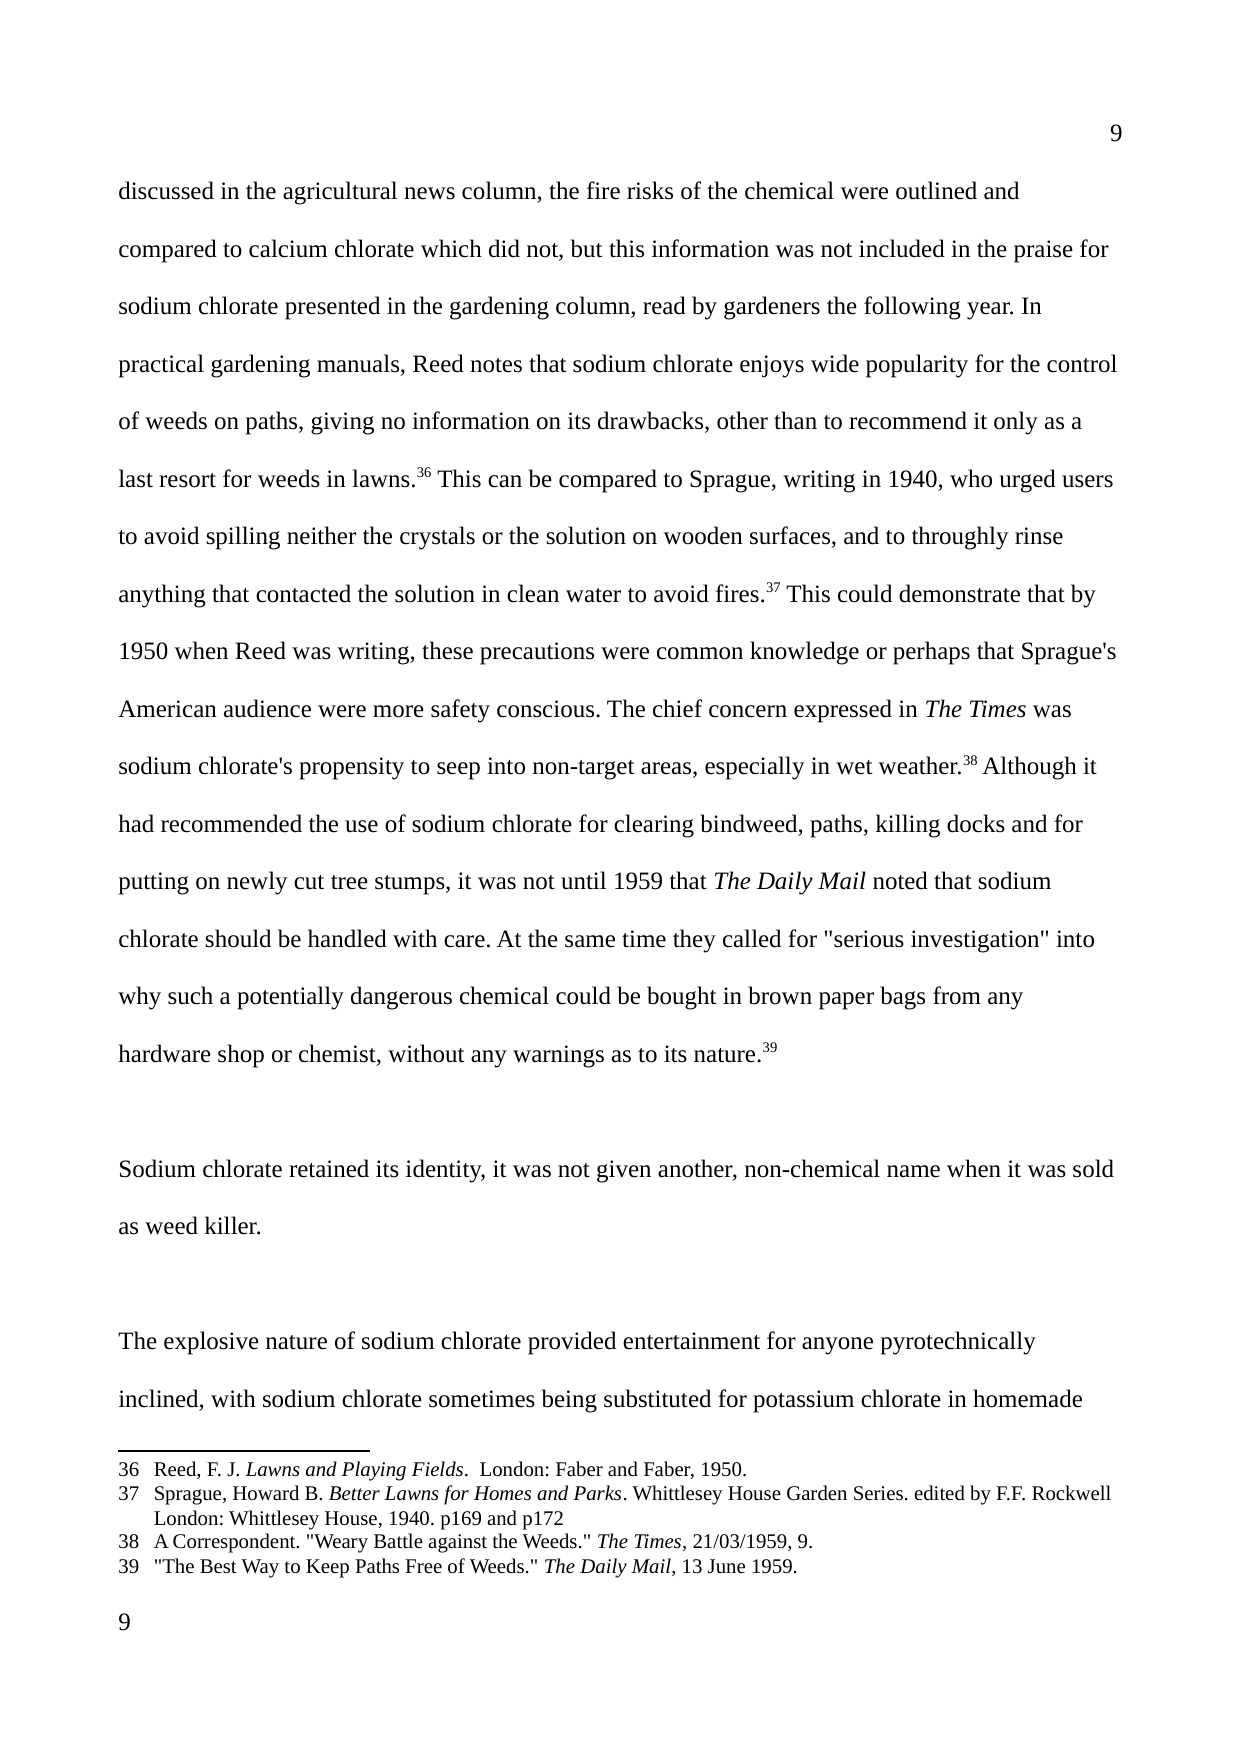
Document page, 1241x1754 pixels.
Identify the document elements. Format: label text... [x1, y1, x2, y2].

text discussed in the agricultural news column, the fire risks of the chemical were outlined and compared to calcium chlorate which did not, but this information was not included in the praise for sodium chlorate presented in the gardening column, read by gardeners the following year. In practical gardening manuals, Reed notes that sodium chlorate enjoys wide popularity for the control of weeds on paths, giving no information on its drawbacks, other than to recommend it only as a last resort for weeds in lawns. This can be compared to Sprague, writing in 1940, who urged users to avoid spilling neither the crystals or the solution on wooden surfaces, and to throughly rinse anything that contacted the solution in clean water to avoid fires. This could demonstrate that by 1950 when Reed was writing, these precautions were common knowledge or perhaps that Sprague's American audience were more safety conscious. The chief concern expressed in The Times was sodium chlorate's propensity to seep into non-target areas, especially in wet weather. Although it had recommended the use of sodium chlorate for clearing bindweed, paths, killing docks and for putting on newly cut tree stumps, it was not until 1959 that The Daily Mail noted that sodium chlorate should be handled with care. At the same time they called for "serious investigation" into why such a potentially dangerous chemical could be bought in brown paper bags from any hardware shop or chemist, without any warnings as to its nature. [118, 176, 1122, 1068]
text The explosive nature of sodium chlorate provided entertainment for anyone pyrotechnically inclined, with sodium chlorate sometimes being substituted for potassium chlorate in homemade [118, 1326, 1122, 1413]
text "The Best Way to Keep Paths Free of Weeds." The Daily Mail, 13 June 1959. [118, 1553, 1122, 1578]
text Reed, F. J. Lawns and Playing Fields. London: Faber and Faber, 1950. [118, 1457, 1122, 1481]
text Sprague, Howard B. Better Lawns for Homes and Parks. Whittlesey House Garden Series. edited by F.F. Rockwell London: Whittlesey House, 1940. p169 and p172 [118, 1481, 1122, 1529]
text Sodium chlorate retained its identity, it was not given another, non-chemical name when it was sold as weed killer. [118, 1154, 1122, 1240]
text A Correspondent. "Weary Battle against the Weeds." The Times, 21/03/1959, 9. [118, 1529, 1122, 1553]
